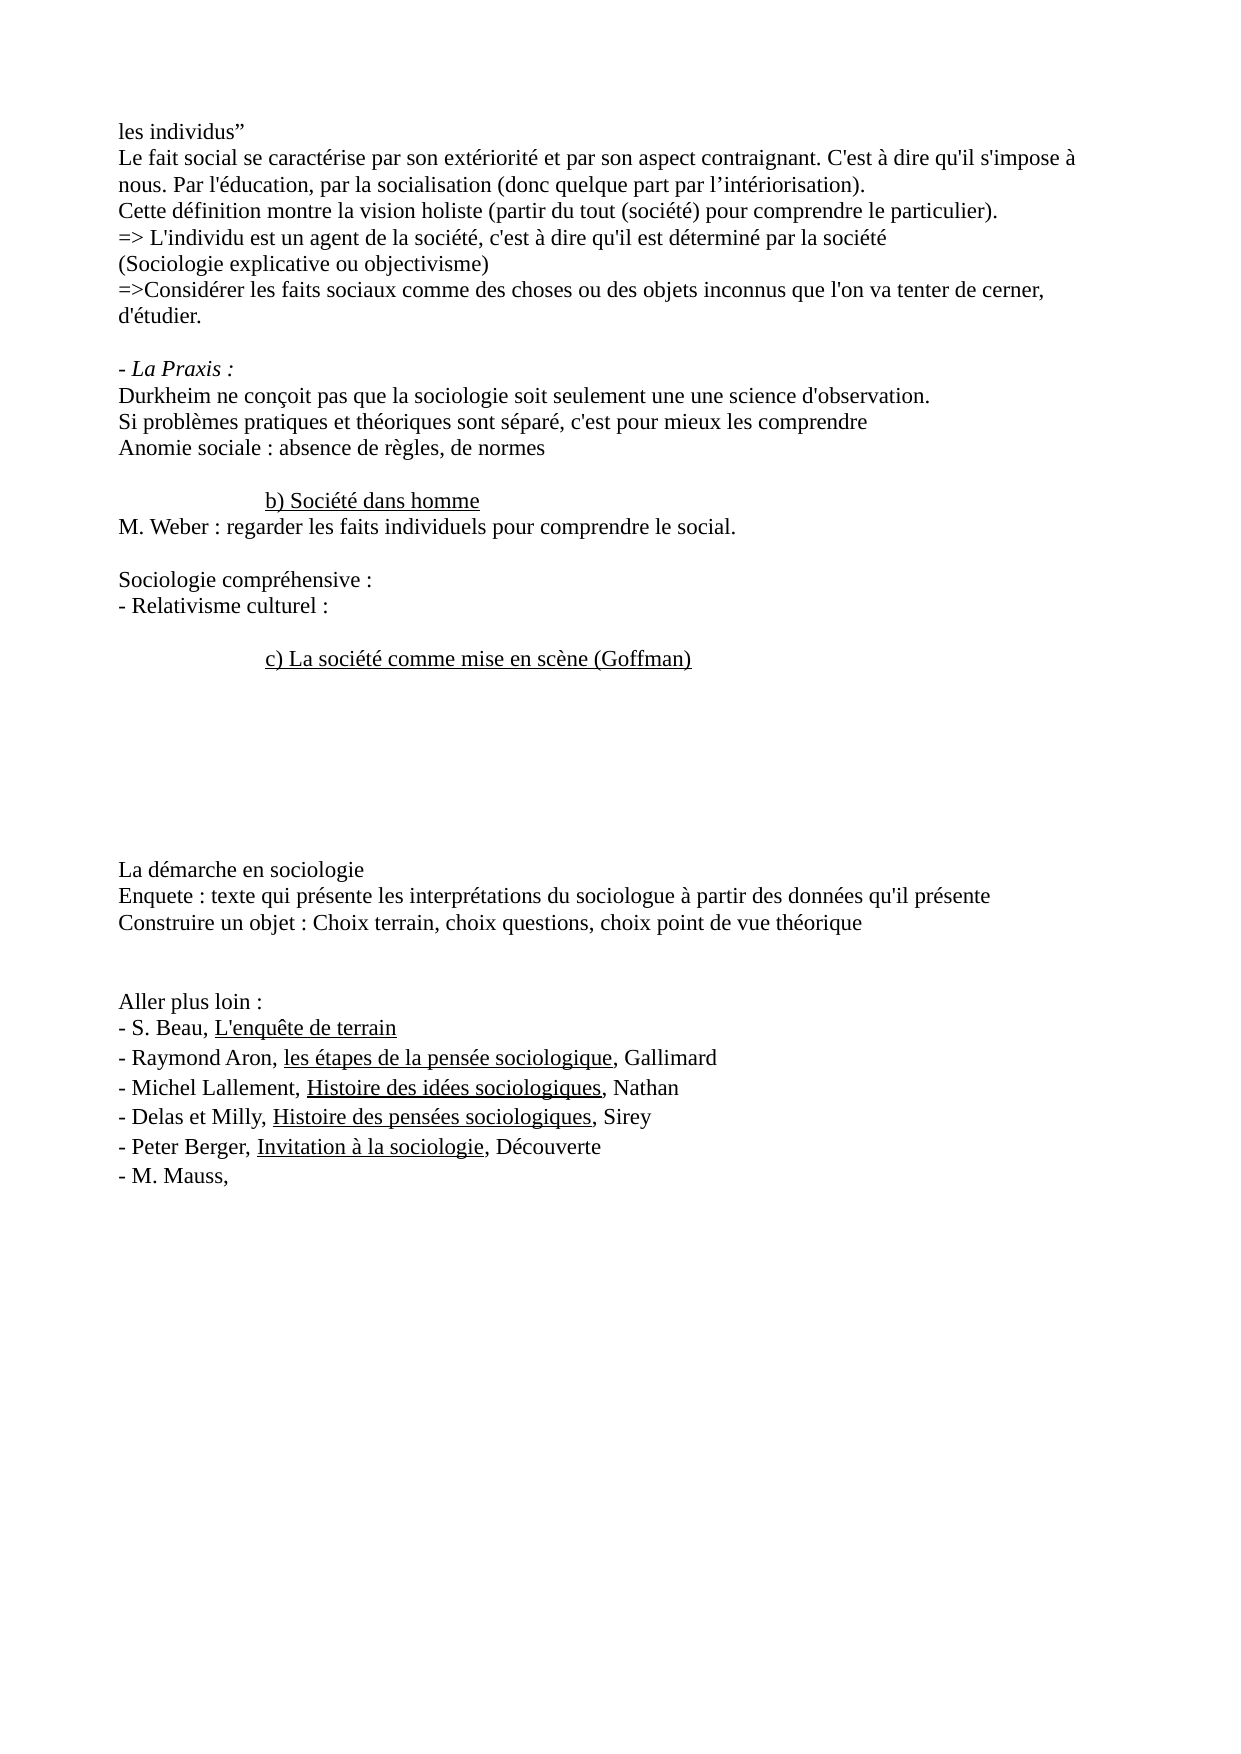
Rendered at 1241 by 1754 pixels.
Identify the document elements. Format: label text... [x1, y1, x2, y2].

text - S. Beau, L'enquête de terrain [118, 1014, 1122, 1041]
text - Peter Berger, Invitation à la sociologie, Découverte - M. Mauss, [118, 1129, 1122, 1189]
text => L'individu est un agent de la société, c'est à dire qu'il est déterminé par la société [118, 223, 1122, 250]
text Aller plus loin : [118, 988, 1122, 1014]
text Anomie sociale : absence de règles, de normes [118, 434, 1122, 461]
text Cette définition montre la vision holiste (partir du tout (société) pour comprendre le particulier). [118, 197, 1122, 223]
text Construire un objet : Choix terrain, choix questions, choix point de vue théorique [118, 909, 1122, 935]
text - Delas et Milly, Histoire des pensées sociologiques, Sirey [118, 1100, 1122, 1129]
text - Michel Lallement, Histoire des idées sociologiques, Nathan [118, 1070, 1122, 1100]
text - Relativisme culturel : [118, 592, 1122, 619]
text M. Weber : regarder les faits individuels pour comprendre le social. [118, 513, 1122, 540]
text Sociologie compréhensive : [118, 566, 1122, 592]
text Enquete : texte qui présente les interprétations du sociologue à partir des données qu'il présente [118, 882, 1122, 909]
text Durkheim ne conçoit pas que la sociologie soit seulement une une science d'observation. [118, 382, 1122, 408]
text La démarche en sociologie [118, 856, 1122, 882]
text b) Société dans homme [118, 487, 1122, 513]
text =>Considérer les faits sociaux comme des choses ou des objets inconnus que l'on va tenter de cerner, d'étudier. [118, 276, 1122, 329]
text les individus” [118, 118, 1122, 144]
text Si problèmes pratiques et théoriques sont séparé, c'est pour mieux les comprendre [118, 408, 1122, 434]
text (Sociologie explicative ou objectivisme) [118, 250, 1122, 276]
text c) La société comme mise en scène (Goffman) [118, 645, 1122, 672]
text - Raymond Aron, les étapes de la pensée sociologique, Gallimard [118, 1041, 1122, 1070]
text Le fait social se caractérise par son extériorité et par son aspect contraignant. C'est à dire qu'il s'impose à nous. Par l'éducation, par la socialisation (donc quelque part par l’intériorisation). [118, 144, 1122, 197]
text - La Praxis : [118, 355, 1122, 382]
